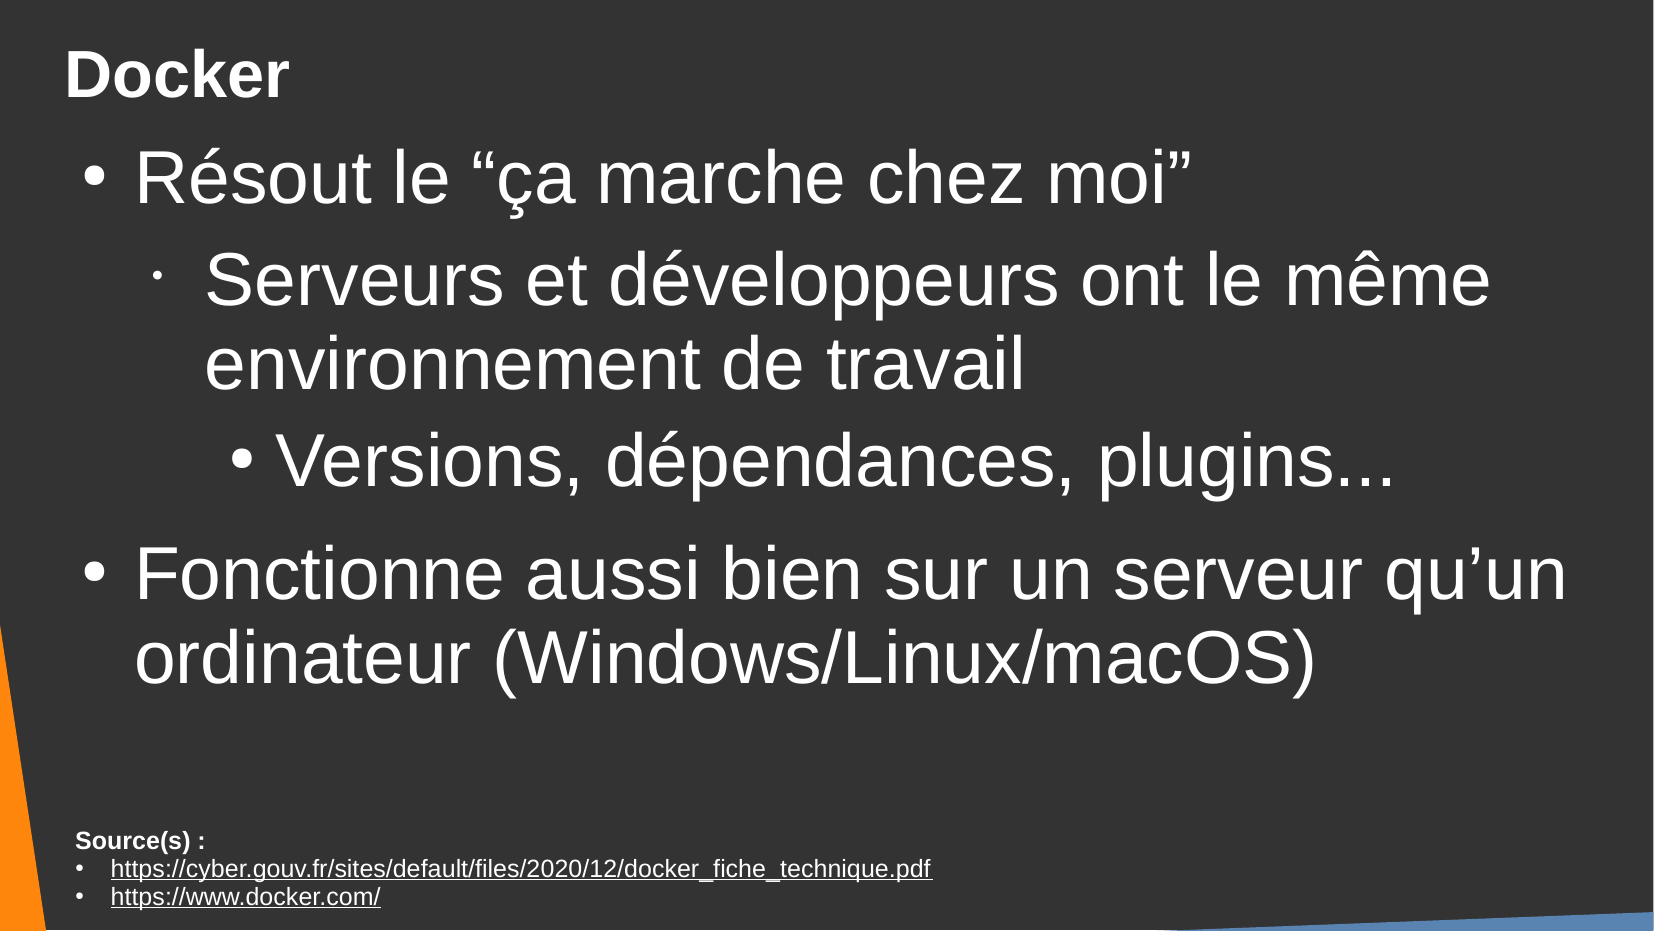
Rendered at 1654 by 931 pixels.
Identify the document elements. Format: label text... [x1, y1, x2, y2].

text_box [0, 624, 47, 931]
title Docker [64, 37, 1105, 119]
text_box Source(s) : https://cyber.gouv.fr/sites/default/files/2020/12/docker_fiche_technique.pdf https://www.docker.com/ [60, 809, 1546, 919]
list Résout le “ça marche chez moi” Serveurs et développeurs ont le même environnement de travail Versions, dépendances, plugins... Fonctionne aussi bien sur un serveur qu’un ordinateur (Windows/Linux/macOS) [63, 135, 1607, 792]
text_box [1157, 912, 1654, 931]
